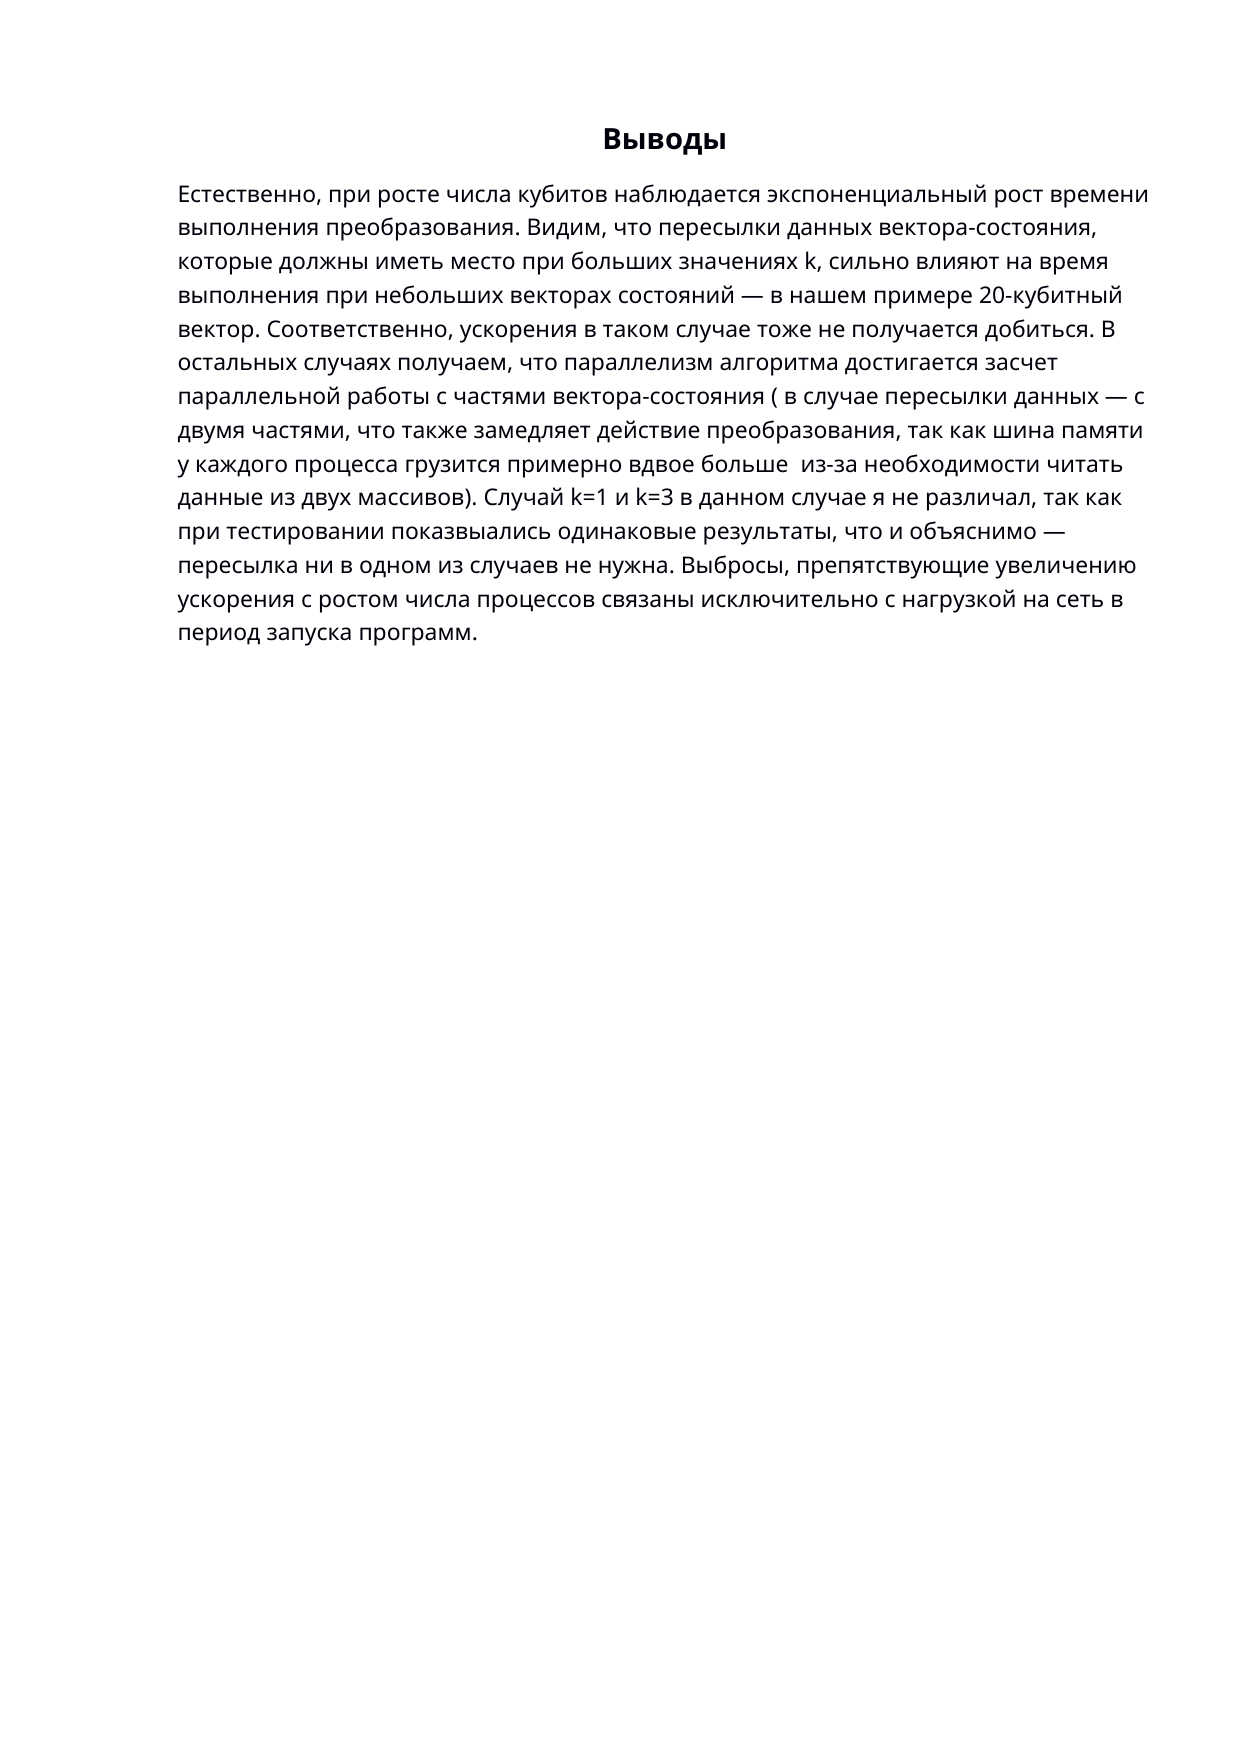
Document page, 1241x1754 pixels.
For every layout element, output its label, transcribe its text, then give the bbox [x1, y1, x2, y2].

text Естественно, при росте числа кубитов наблюдается экспоненциальный рост времени выполнения преобразования. Видим, что пересылки данных вектора-состояния, которые должны иметь место при больших значениях k, сильно влияют на время выполнения при небольших векторах состояний — в нашем примере 20-кубитный вектор. Соответственно, ускорения в таком случае тоже не получается добиться. В остальных случаях получаем, что параллелизм алгоритма достигается засчет параллельной работы с частями вектора-состояния ( в случае пересылки данных — с двумя частями, что также замедляет действие преобразования, так как шина памяти у каждого процесса грузится примерно вдвое больше из-за необходимости читать данные из двух массивов). Случай k=1 и k=3 в данном случае я не различал, так как при тестировании показвыались одинаковые результаты, что и объяснимо — пересылка ни в одном из случаев не нужна. Выбросы, препятствующие увеличению ускорения с ростом числа процессов связаны исключительно с нагрузкой на сеть в период запуска программ. [177, 178, 1152, 648]
text Выводы [177, 118, 1152, 158]
